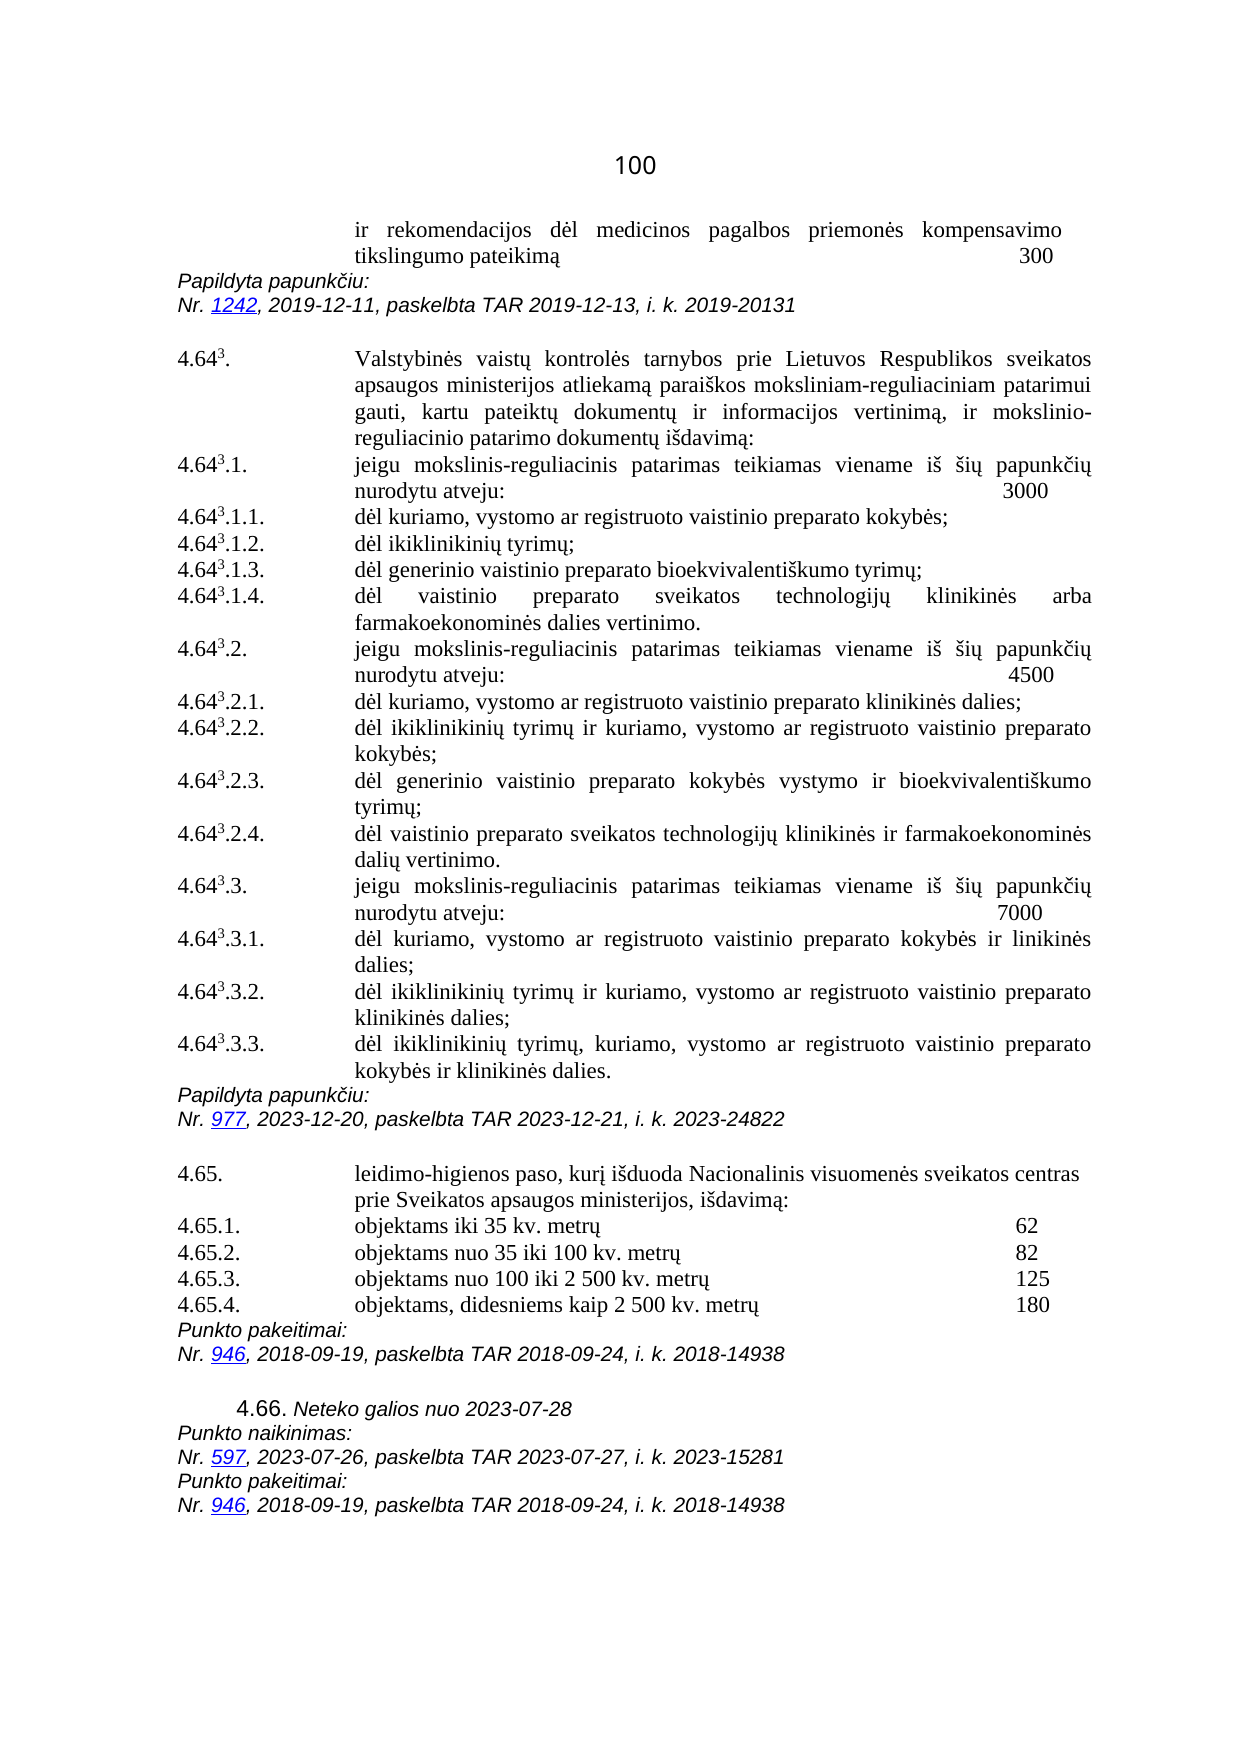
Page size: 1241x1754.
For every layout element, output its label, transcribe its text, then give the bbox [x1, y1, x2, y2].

text Nr. 1242, 2019-12-11, paskelbta TAR 2019-12-13, i. k. 2019-20131 [177, 292, 1092, 316]
text 4.643.3. jeigu mokslinis-reguliacinis patarimas teikiamas viename iš šių papunkčių nurodytu atveju: 7000 [177, 872, 1092, 925]
text 4.643.1.1. dėl kuriamo, vystomo ar registruoto vaistinio preparato kokybės; [177, 503, 1092, 530]
text 4.643.1.2. dėl ikiklinikinių tyrimų; [177, 530, 1092, 556]
text 4.66. Neteko galios nuo 2023-07-28 [177, 1394, 1092, 1421]
text Nr. 946, 2018-09-19, paskelbta TAR 2018-09-24, i. k. 2018-14938 [177, 1342, 1092, 1366]
text 4.643.2.1. dėl kuriamo, vystomo ar registruoto vaistinio preparato klinikinės dalies; [177, 688, 1092, 714]
text 4.643.2.4. dėl vaistinio preparato sveikatos technologijų klinikinės ir farmakoekonominės dalių vertinimo. [177, 819, 1092, 872]
text 4.643.3.2. dėl ikiklinikinių tyrimų ir kuriamo, vystomo ar registruoto vaistinio preparato klinikinės dalies; [177, 978, 1092, 1030]
text Papildyta papunkčiu: [177, 268, 1092, 292]
text 4.643.3.1. dėl kuriamo, vystomo ar registruoto vaistinio preparato kokybės ir linikinės dalies; [177, 925, 1092, 978]
text 4.643.2.2. dėl ikiklinikinių tyrimų ir kuriamo, vystomo ar registruoto vaistinio preparato kokybės; [177, 714, 1092, 767]
text 4.65.4. objektams, didesniems kaip 2 500 kv. metrų 180 [177, 1292, 1092, 1318]
text Nr. 946, 2018-09-19, paskelbta TAR 2018-09-24, i. k. 2018-14938 [177, 1493, 1092, 1517]
text Nr. 597, 2023-07-26, paskelbta TAR 2023-07-27, i. k. 2023-15281 [177, 1445, 1092, 1469]
text 4.643.1.4. dėl vaistinio preparato sveikatos technologijų klinikinės arba farmakoekonominės dalies vertinimo. [177, 582, 1092, 635]
text Punkto pakeitimai: [177, 1469, 1092, 1493]
text Punkto pakeitimai: [177, 1318, 1092, 1342]
text 4.643.2. jeigu mokslinis-reguliacinis patarimas teikiamas viename iš šių papunkčių nurodytu atveju: 4500 [177, 635, 1092, 688]
text 4.65.1. objektams iki 35 kv. metrų 62 [177, 1212, 1092, 1239]
text ir rekomendacijos dėl medicinos pagalbos priemonės kompensavimo tikslingumo pateikimą 300 [177, 216, 1063, 268]
text 4.643.3.3. dėl ikiklinikinių tyrimų, kuriamo, vystomo ar registruoto vaistinio preparato kokybės ir klinikinės dalies. [177, 1030, 1092, 1083]
text 4.643.1. jeigu mokslinis-reguliacinis patarimas teikiamas viename iš šių papunkčių nurodytu atveju: 3000 [177, 451, 1092, 503]
text 4.65.2. objektams nuo 35 iki 100 kv. metrų 82 [177, 1239, 1092, 1265]
text 4.65. leidimo-higienos paso, kurį išduoda Nacionalinis visuomenės sveikatos centras prie Sveikatos apsaugos ministerijos, išdavimą: [177, 1160, 1092, 1212]
text 4.643.1.3. dėl generinio vaistinio preparato bioekvivalentiškumo tyrimų; [177, 556, 1092, 582]
text 4.643.2.3. dėl generinio vaistinio preparato kokybės vystymo ir bioekvivalentiškumo tyrimų; [177, 767, 1092, 819]
text 4.65.3. objektams nuo 100 iki 2 500 kv. metrų 125 [177, 1265, 1092, 1292]
text Papildyta papunkčiu: [177, 1083, 1092, 1107]
text Punkto naikinimas: [177, 1421, 1092, 1445]
text Nr. 977, 2023-12-20, paskelbta TAR 2023-12-21, i. k. 2023-24822 [177, 1107, 1092, 1131]
text 4.643. Valstybinės vaistų kontrolės tarnybos prie Lietuvos Respublikos sveikatos apsaugos ministerijos atliekamą paraiškos moksliniam-reguliaciniam patarimui gauti, kartu pateiktų dokumentų ir informacijos vertinimą, ir mokslinio-reguliacinio patarimo dokumentų išdavimą: [177, 345, 1092, 451]
